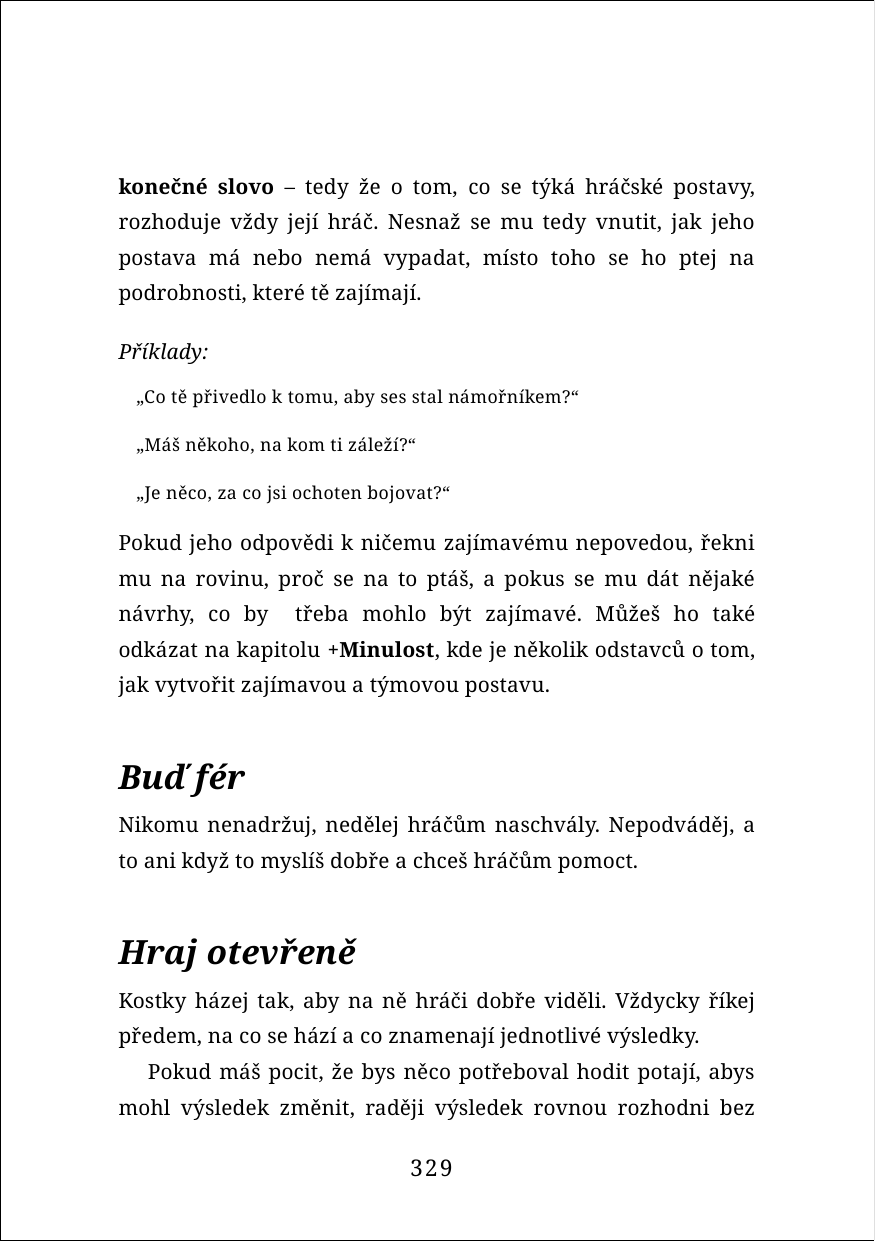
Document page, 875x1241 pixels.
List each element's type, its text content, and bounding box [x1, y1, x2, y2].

text Kostky házej tak, aby na ně hráči dobře viděli. Vždycky říkej předem, na co se hází a co znamenají jednotlivé výsledky. Pokud máš pocit, že bys něco potřeboval hodit potají, abys mohl výsledek změnit, raději výsledek rovnou rozhodni bez [118, 986, 756, 1121]
subtitle Buď fér [118, 753, 756, 799]
text konečné slovo – tedy že o tom, co se týká hráčské postavy, rozhoduje vždy její hráč. Nesnaž se mu tedy vnutit, jak jeho postava má nebo nemá vypadat, místo toho se ho ptej na podrobnosti, které tě zajímají. [118, 172, 756, 307]
subtitle Hraj otevřeně [118, 929, 756, 974]
text Pokud jeho odpovědi k ničemu zajímavému nepovedou, řekni mu na rovinu, proč se na to ptáš, a pokus se mu dát nějaké návrhy, co by třeba mohlo být zajímavé. Můžeš ho také odkázat na kapitolu +Minulost, kde je několik odstavců o tom, jak vytvořit zajímavou a týmovou postavu. [118, 528, 756, 699]
text „Máš někoho, na kom ti záleží?“ [136, 433, 756, 457]
text „Je něco, za co jsi ochoten bojovat?“ [136, 481, 756, 505]
text „Co tě přivedlo k tomu, aby ses stal námořníkem?“ [136, 385, 756, 409]
text Nikomu nenadržuj, nedělej hráčům naschvály. Nepodváděj, a to ani když to myslíš dobře a chceš hráčům pomoct. [118, 811, 756, 874]
text Příklady: [118, 337, 756, 366]
